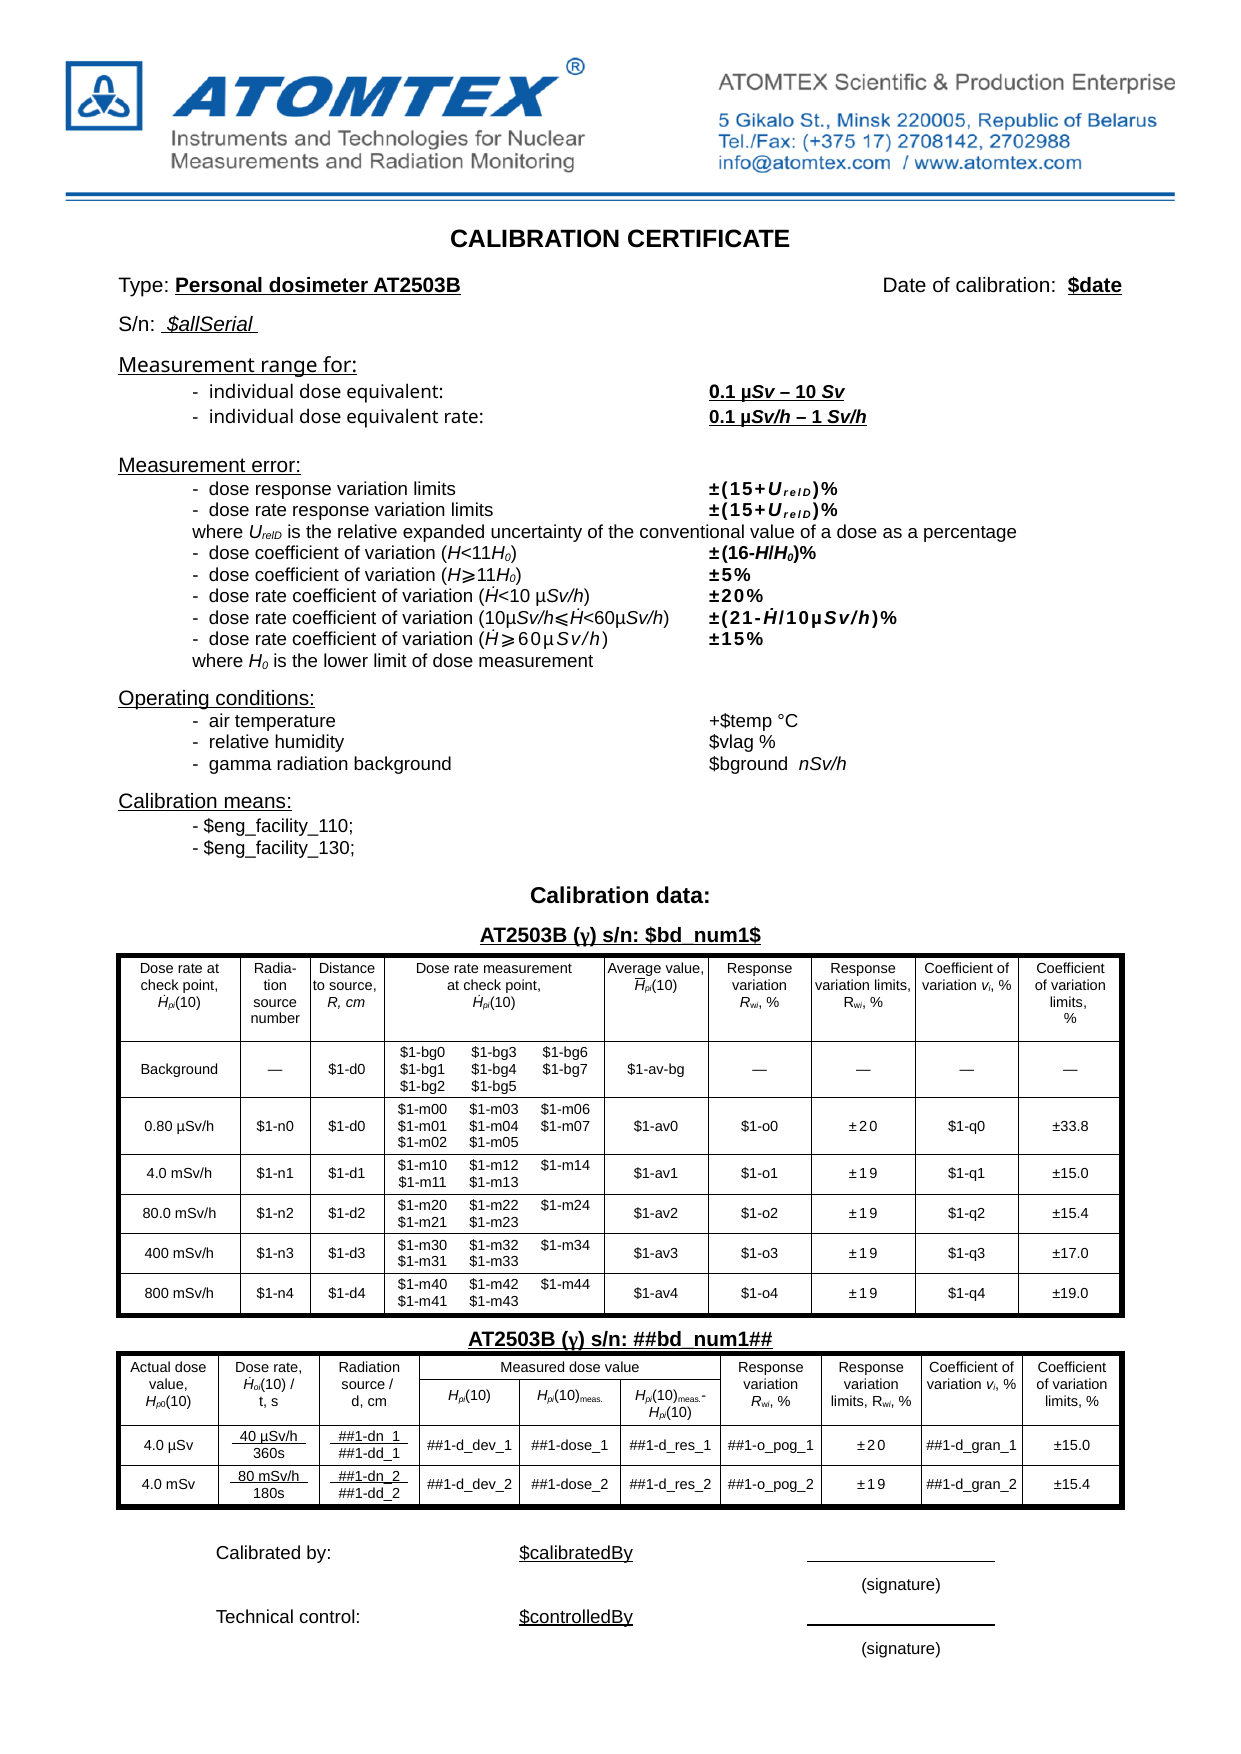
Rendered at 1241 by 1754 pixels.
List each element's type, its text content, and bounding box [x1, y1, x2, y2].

table_cell ±20 [812, 1098, 915, 1154]
text Measurement range for: - individual dose equivalent: 0.1 µSv – 10 Sv - individual dose equivalent rate: 0.1 µSv/h – 1 Sv/h [118, 350, 1122, 453]
table_header AT2503B (γ) s/n: ##bd_num1## [118, 1318, 1122, 1351]
table_cell ##1-d_gran_2 [922, 1466, 1022, 1504]
table_cell $1-m00 $1-m01 $1-m02 $1-m03 $1-m04 $1-m05 $1-m06 $1-m07 [385, 1098, 604, 1154]
table_cell ##1-dose_1 [520, 1426, 620, 1464]
table_cell Coefficient of variation vi, % [922, 1356, 1022, 1425]
table_cell ##1-d_dev_2 [420, 1466, 519, 1504]
table_cell ±19 [812, 1274, 915, 1312]
table_cell Dose rate, Ḣoi(10) / t, s [219, 1356, 319, 1425]
table_cell $1-av4 [605, 1274, 708, 1312]
text Operating conditions: - air temperature +$temp °C - relative humidity $vlag % - gamma radiation background $bground nSv/h [118, 686, 1122, 774]
table_cell ##1-d_res_2 [621, 1466, 720, 1504]
table_cell $1-m20 $1-m21 $1-m22 $1-m23 $1-m24 [385, 1195, 604, 1233]
table_cell $1-n0 [241, 1098, 310, 1154]
table_cell (signature) [771, 1633, 1030, 1664]
table_cell $1-o0 [709, 1098, 811, 1154]
table_cell $1-n3 [241, 1234, 310, 1273]
table_cell Coefficient of variation limits, % [1019, 958, 1119, 1041]
table_cell ±20 [822, 1426, 921, 1464]
table_cell $1-d0 [311, 1042, 384, 1097]
table_cell $1-d4 [311, 1274, 384, 1312]
table_cell Dose rate at check point, Ḣpi(10) [121, 958, 240, 1041]
table_cell — [709, 1042, 811, 1097]
table_cell ±33.8 [1019, 1098, 1119, 1154]
table_cell Average value, Ḣpi(10) [605, 958, 708, 1041]
table_cell $1-av0 [605, 1098, 708, 1154]
table_cell ±19 [812, 1234, 915, 1273]
table_cell 800 mSv/h [121, 1274, 240, 1312]
table_cell $1-m10 $1-m11 $1-m12 $1-m13 $1-m14 [385, 1155, 604, 1193]
table_cell [514, 1633, 771, 1664]
table_cell — [241, 1042, 310, 1097]
table_cell (signature) [771, 1569, 1030, 1600]
table_cell Distance to source, R, сm [311, 958, 384, 1041]
table_cell ±15.0 [1023, 1426, 1119, 1464]
table_cell Response variation Rwi, % [721, 1356, 821, 1425]
table_cell ##1-d_gran_1 [922, 1426, 1022, 1464]
table_cell Radia-tion source number [241, 958, 310, 1041]
table_cell Coefficient of variation limits, % [1023, 1356, 1119, 1425]
table_cell 80.0 mSv/h [121, 1195, 240, 1233]
table_cell $1-m40 $1-m41 $1-m42 $1-m43 $1-m44 [385, 1274, 604, 1312]
table_cell $1-av-bg [605, 1042, 708, 1097]
table_cell Technical control: [210, 1600, 513, 1633]
table_cell $1-d3 [311, 1234, 384, 1273]
table_cell ##1-dn_1 ##1-dd_1 [320, 1426, 419, 1464]
table_cell Hpi(10)meas.-Hpi(10) [621, 1380, 720, 1425]
table_cell 80 mSv/h 180s [219, 1466, 319, 1504]
table_cell ##1-d_dev_1 [420, 1426, 519, 1464]
table_cell — [1019, 1042, 1119, 1097]
text S/n: $allSerial [118, 311, 1122, 335]
text Type: Personal dosimeter AT2503B Date of calibration: $date [118, 273, 1122, 297]
table_cell ±19 [812, 1195, 915, 1233]
text - dose response variation limits ±(15+UrelD)% - dose rate response variation limits ±(15+UrelD)% where UrelD is the relative expanded uncertainty of the conventional value of a dose as a percentage [118, 477, 1122, 542]
table_cell ±17.0 [1019, 1234, 1119, 1273]
table_cell 4.0 mSv/h [121, 1155, 240, 1193]
table_cell Measured dose value [420, 1356, 720, 1379]
text CALIBRATION CERTIFICATE [118, 224, 1122, 253]
table_cell [210, 1569, 513, 1600]
table_cell [771, 1600, 1030, 1633]
table_cell 4.0 mSv [121, 1466, 218, 1504]
table_cell Radiation source / d, cm [320, 1356, 419, 1425]
table_cell $1-d1 [311, 1155, 384, 1193]
text Measurement error: [118, 453, 1122, 477]
table_cell 40 µSv/h 360s [219, 1426, 319, 1464]
table_cell ##1-dn_2 ##1-dd_2 [320, 1466, 419, 1504]
table_cell $1-q1 [916, 1155, 1018, 1193]
table_cell ±15.4 [1019, 1195, 1119, 1233]
table_cell $1-av2 [605, 1195, 708, 1233]
table_cell Hpi(10) [420, 1380, 519, 1425]
table_cell — [812, 1042, 915, 1097]
table_cell ##1-dose_2 [520, 1466, 620, 1504]
table_cell $1-n4 [241, 1274, 310, 1312]
table_cell $1-o2 [709, 1195, 811, 1233]
text Calibration means: - $eng_facility_110; - $eng_facility_130; [118, 789, 1122, 882]
table_cell ±15.0 [1019, 1155, 1119, 1193]
table_cell ±15.4 [1023, 1466, 1119, 1504]
table_cell Actual dose value, Hp0(10) [121, 1356, 218, 1425]
text Calibration data: [118, 882, 1122, 908]
table_cell Response variation limits, Rwi, % [812, 958, 915, 1041]
table_cell $1-d0 [311, 1098, 384, 1154]
table_cell [514, 1569, 771, 1600]
table_cell $1-n1 [241, 1155, 310, 1193]
table_cell Hpi(10)meas. [520, 1380, 620, 1425]
table_cell $1-o1 [709, 1155, 811, 1193]
table_cell Response variation Rwi, % [709, 958, 811, 1041]
table_cell $1-d2 [311, 1195, 384, 1233]
table_cell 0.80 µSv/h [121, 1098, 240, 1154]
table_header $calibratedBy [514, 1536, 771, 1569]
table_cell $1-av3 [605, 1234, 708, 1273]
table_cell ±19.0 [1019, 1274, 1119, 1312]
table_cell ##1-d_res_1 [621, 1426, 720, 1464]
table_cell $1-bg0 $1-bg1 $1-bg2 $1-bg3 $1-bg4 $1-bg5 $1-bg6 $1-bg7 [385, 1042, 604, 1097]
table_cell $1-m30 $1-m31 $1-m32 $1-m33 $1-m34 [385, 1234, 604, 1273]
table_header Calibrated by: [210, 1536, 513, 1569]
table_cell 400 mSv/h [121, 1234, 240, 1273]
table_cell Coefficient of variation vi, % [916, 958, 1018, 1041]
table_cell Response variation limits, Rwi, % [822, 1356, 921, 1425]
table_cell $1-o3 [709, 1234, 811, 1273]
table_cell ##1-o_pog_1 [721, 1426, 821, 1464]
table_cell $1-q0 [916, 1098, 1018, 1154]
text - dose coefficient of variation (H<11H0) ±(16-H/H0)% - dose coefficient of variation (H⩾11H0) ±5% - dose rate coefficient of variation (Ḣ<10 µSv/h) ±20% - dose rate coefficient of variation (10µSv/h⩽Ḣ<60µSv/h) ±(21-Ḣ/10µSv/h)% - dose rate coefficient of variation (Ḣ⩾60µSv/h) ±15% where H0 is the lower limit of dose measurement [118, 542, 1122, 671]
table_cell $1-q4 [916, 1274, 1018, 1312]
table_cell $1-n2 [241, 1195, 310, 1233]
table_cell $1-q2 [916, 1195, 1018, 1233]
table_cell ±19 [812, 1155, 915, 1193]
table_cell $controlledBy [514, 1600, 771, 1633]
table_cell ##1-o_pog_2 [721, 1466, 821, 1504]
table_header AT2503B (γ) s/n: $bd_num1$ [118, 909, 1122, 953]
table_cell ±19 [822, 1466, 921, 1504]
table_cell Background [121, 1042, 240, 1097]
table_cell $1-o4 [709, 1274, 811, 1312]
table_cell $1-av1 [605, 1155, 708, 1193]
table_cell $1-q3 [916, 1234, 1018, 1273]
table_header [771, 1536, 1030, 1569]
table_cell — [916, 1042, 1018, 1097]
table_cell 4.0 µSv [121, 1426, 218, 1464]
table_cell Dose rate measurement at check point, Ḣpi(10) [385, 958, 604, 1041]
table_cell [210, 1633, 513, 1664]
